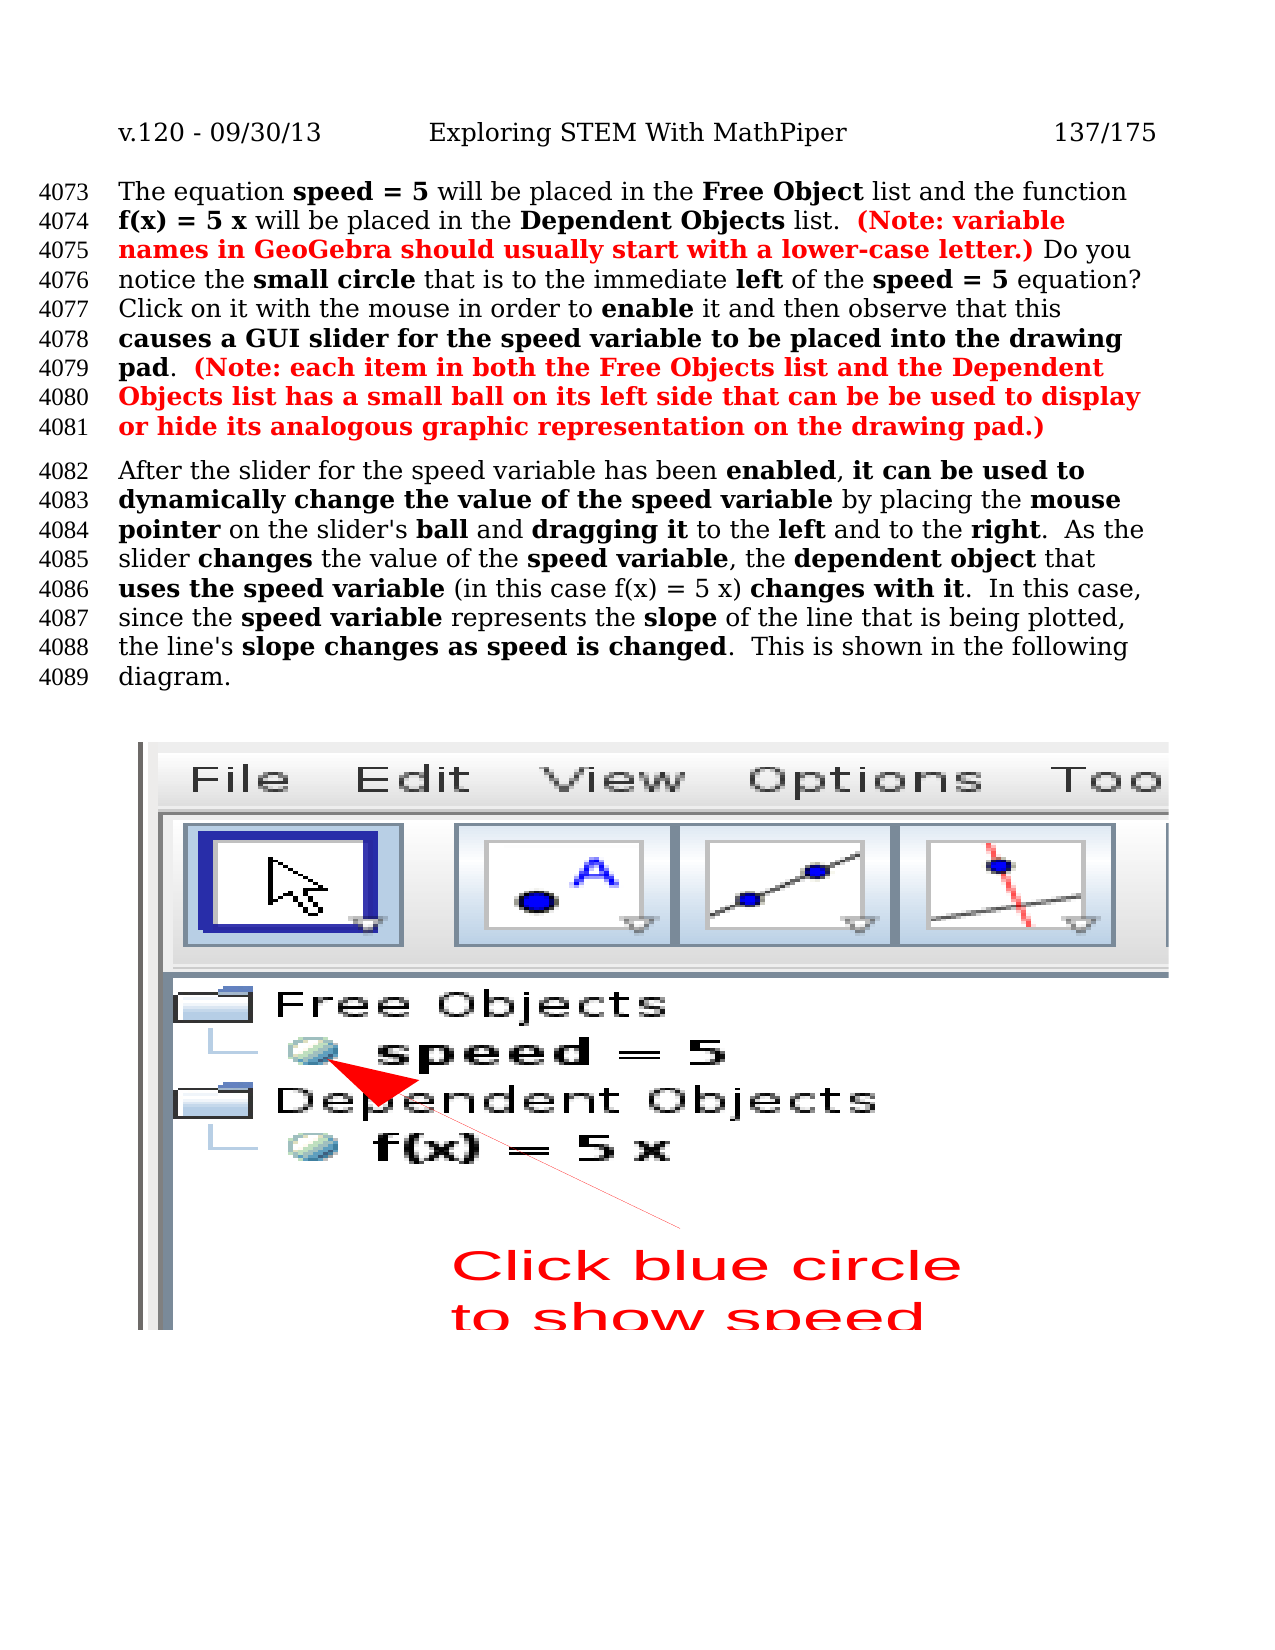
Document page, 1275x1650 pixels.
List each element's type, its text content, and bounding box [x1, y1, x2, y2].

text The equation speed = 5 will be placed in the Free Object list and the function f(x) = 5 x will be placed in the Dependent Objects list. (Note: variable names in GeoGebra should usually start with a lower-case letter.) Do you notice the small circle that is to the immediate left of the speed = 5 equation? Click on it with the mouse in order to enable it and then observe that this causes a GUI slider for the speed variable to be placed into the drawing pad. (Note: each item in both the Free Objects list and the Dependent Objects list has a small ball on its left side that can be be used to display or hide its analogous graphic representation on the drawing pad.) [118, 177, 1157, 441]
text After the slider for the speed variable has been enabled, it can be used to dynamically change the value of the speed variable by placing the mouse pointer on the slider's ball and dragging it to the left and to the right. As the slider changes the value of the speed variable, the dependent object that uses the speed variable (in this case f(x) = 5 x) changes with it. In this case, since the speed variable represents the slope of the line that is being plotted, the line's slope changes as speed is changed. This is shown in the following diagram. [118, 456, 1157, 691]
